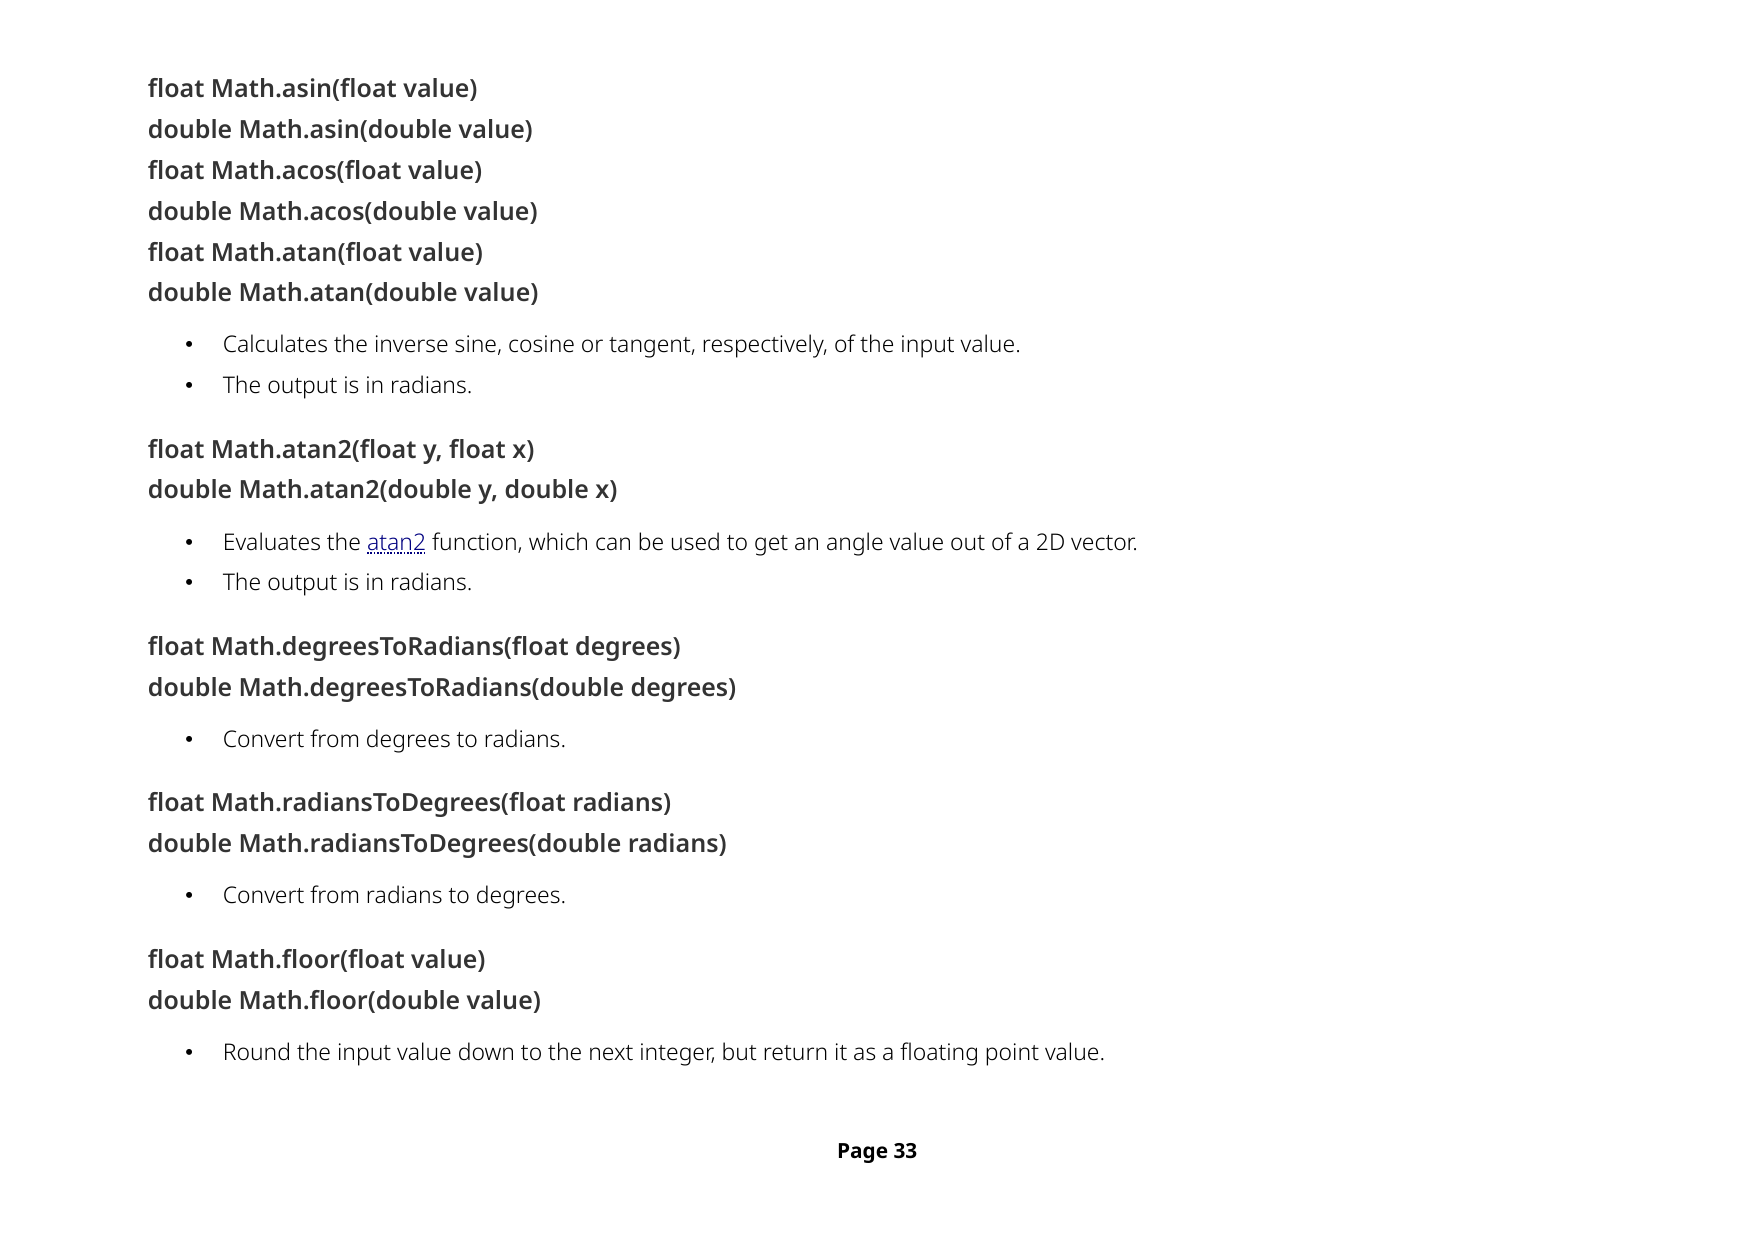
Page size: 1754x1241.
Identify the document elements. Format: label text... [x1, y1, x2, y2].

list Round the input value down to the next integer, but return it as a floating point value. [185, 1036, 1606, 1067]
list The output is in radians. [185, 369, 1606, 400]
subtitle float Math.floor(float value) double Math.floor(double value) [148, 942, 1606, 1017]
list Calculates the inverse sine, cosine or tangent, respectively, of the input value. [185, 328, 1606, 359]
subtitle float Math.atan2(float y, float x) double Math.atan2(double y, double x) [148, 431, 1606, 506]
subtitle float Math.asin(float value) double Math.asin(double value) float Math.acos(float value) double Math.acos(double value) float Math.atan(float value) double Math.atan(double value) [148, 71, 1606, 309]
list Evaluates the atan2 function, which can be used to get an angle value out of a 2D vector. [185, 525, 1606, 557]
list The output is in radians. [185, 566, 1606, 597]
subtitle float Math.radiansToDegrees(float radians) double Math.radiansToDegrees(double radians) [148, 785, 1606, 860]
list Convert from degrees to radians. [185, 722, 1606, 754]
list Convert from radians to degrees. [185, 879, 1606, 910]
subtitle float Math.degreesToRadians(float degrees) double Math.degreesToRadians(double degrees) [148, 628, 1606, 703]
